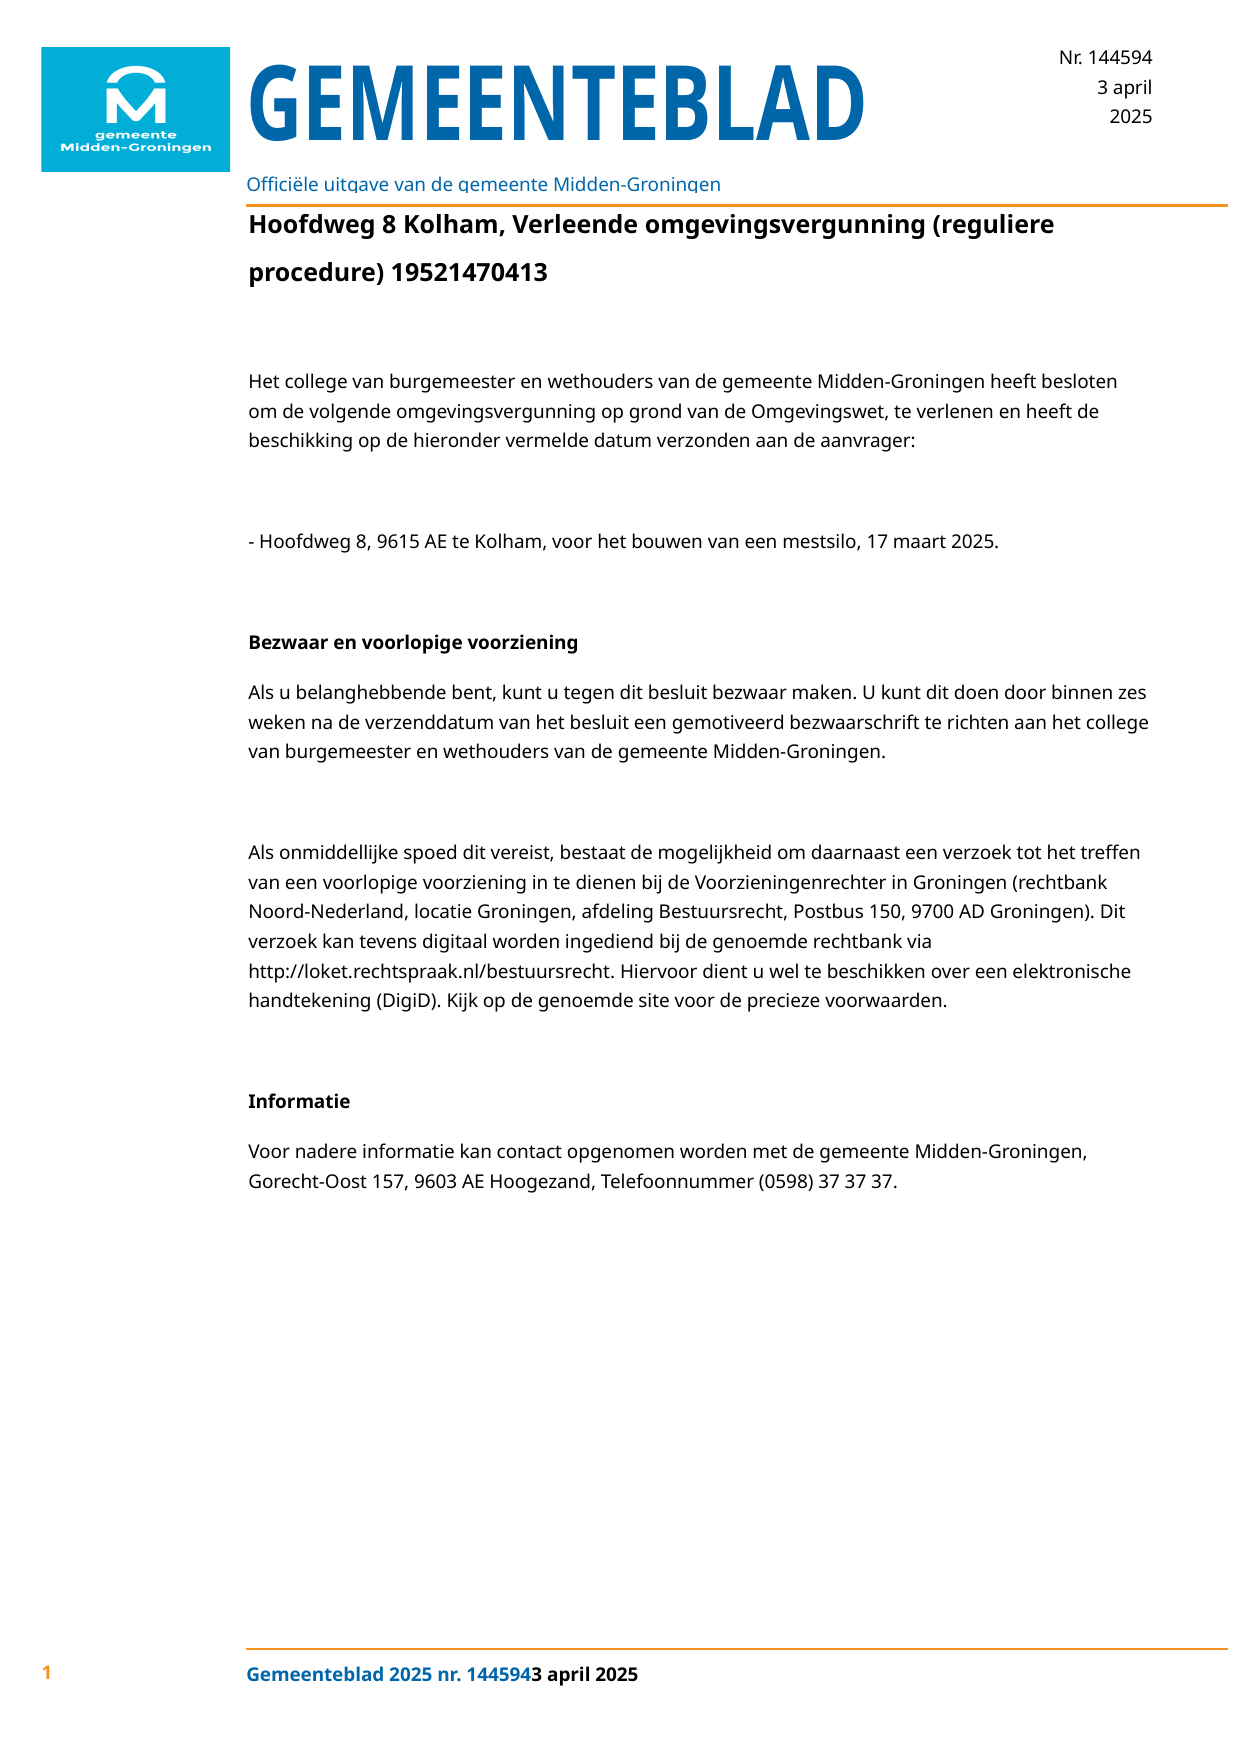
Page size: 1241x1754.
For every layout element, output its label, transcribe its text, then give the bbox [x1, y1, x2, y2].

picture [184, 146, 190, 153]
text Het college van burgemeester en wethouders van de gemeente Midden-Groningen heeft besloten om de volgende omgevingsvergunning op grond van de Omgevingswet, te verlenen en heeft de beschikking op de hieronder vermelde datum verzonden aan de aanvrager: [248, 368, 1152, 453]
text Bezwaar en voorlopige voorziening [248, 629, 1152, 655]
text Als u belanghebbende bent, kunt u tegen dit besluit bezwaar maken. U kunt dit doen door binnen zes weken na de verzenddatum van het besluit een gemotiveerd bezwaarschrift te richten aan het college van burgemeester en wethouders van de gemeente Midden-Groningen. [248, 679, 1152, 764]
text Als onmiddellijke spoed dit vereist, bestaat de mogelijkheid om daarnaast een verzoek tot het treffen van een voorlopige voorziening in te dienen bij de Voorzieningenrechter in Groningen (rechtbank Noord-Nederland, locatie Groningen, afdeling Bestuursrecht, Postbus 150, 9700 AD Groningen). Dit verzoek kan tevens digitaal worden ingediend bij de genoemde rechtbank via http://loket.rechtspraak.nl/bestuursrecht. Hiervoor dient u wel te beschikken over een elektronische handtekening (DigiD). Kijk op de genoemde site voor de precieze voorwaarden. [248, 839, 1152, 1013]
picture [107, 89, 165, 122]
text Informatie [248, 1088, 1152, 1114]
text Voor nadere informatie kan contact opgenomen worden met de gemeente Midden-Groningen, Gorecht-Oost 157, 9603 AE Hoogezand, Telefoonnummer (0598) 37 37 37. [248, 1139, 1152, 1194]
text - Hoofdweg 8, 9615 AE te Kolham, voor het bouwen van een mestsilo, 17 maart 2025. [248, 528, 1152, 554]
picture [108, 66, 164, 82]
text Hoofdweg 8 Kolham, Verleende omgevingsvergunning (reguliere procedure) 19521470413 [248, 207, 1152, 288]
